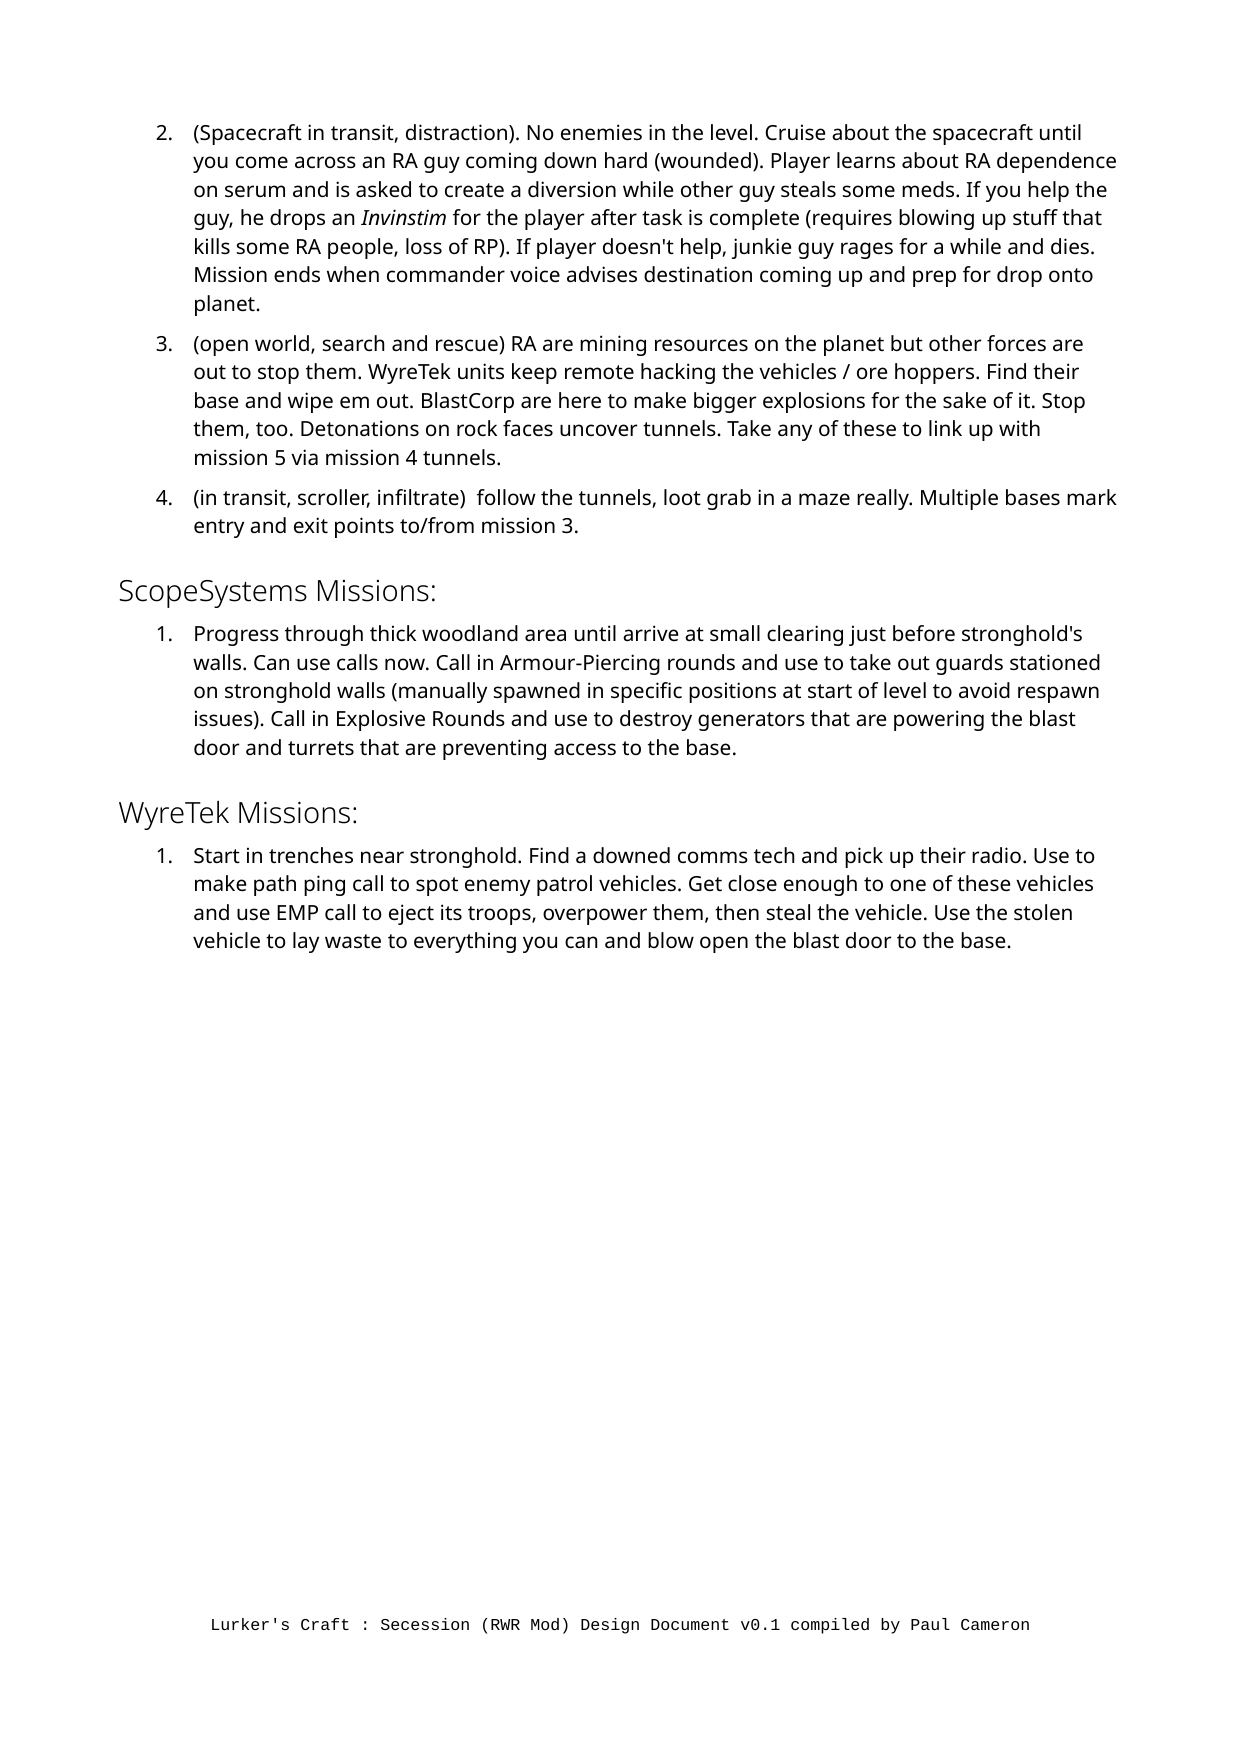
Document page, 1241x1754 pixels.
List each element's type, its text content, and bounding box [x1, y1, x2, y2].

list (in transit, scroller, infiltrate) follow the tunnels, loot grab in a maze really. Multiple bases mark entry and exit points to/from mission 3. [156, 483, 1122, 540]
list Start in trenches near stronghold. Find a downed comms tech and pick up their radio. Use to make path ping call to spot enemy patrol vehicles. Get close enough to one of these vehicles and use EMP call to eject its troops, overpower them, then steal the vehicle. Use the stolen vehicle to lay waste to everything you can and blow open the blast door to the base. [156, 841, 1122, 954]
list Progress through thick woodland area until arrive at small clearing just before stronghold's walls. Can use calls now. Call in Armour-Piercing rounds and use to take out guards stationed on stronghold walls (manually spawned in specific positions at start of level to avoid respawn issues). Call in Explosive Rounds and use to destroy generators that are powering the blast door and turrets that are preventing access to the base. [156, 619, 1122, 761]
list (open world, search and rescue) RA are mining resources on the planet but other forces are out to stop them. WyreTek units keep remote hacking the vehicles / ore hoppers. Find their base and wipe em out. BlastCorp are here to make bigger explosions for the sake of it. Stop them, too. Detonations on rock faces uncover tunnels. Take any of these to link up with mission 5 via mission 4 tunnels. [156, 329, 1122, 471]
subtitle WyreTek Missions: [118, 792, 1122, 832]
list (Spacecraft in transit, distraction). No enemies in the level. Cruise about the spacecraft until you come across an RA guy coming down hard (wounded). Player learns about RA dependence on serum and is asked to create a diversion while other guy steals some meds. If you help the guy, he drops an Invinstim for the player after task is complete (requires blowing up stuff that kills some RA people, loss of RP). If player doesn't help, junkie guy rages for a while and dies. Mission ends when commander voice advises destination coming up and prep for drop onto planet. [156, 118, 1122, 317]
subtitle ScopeSystems Missions: [118, 571, 1122, 610]
